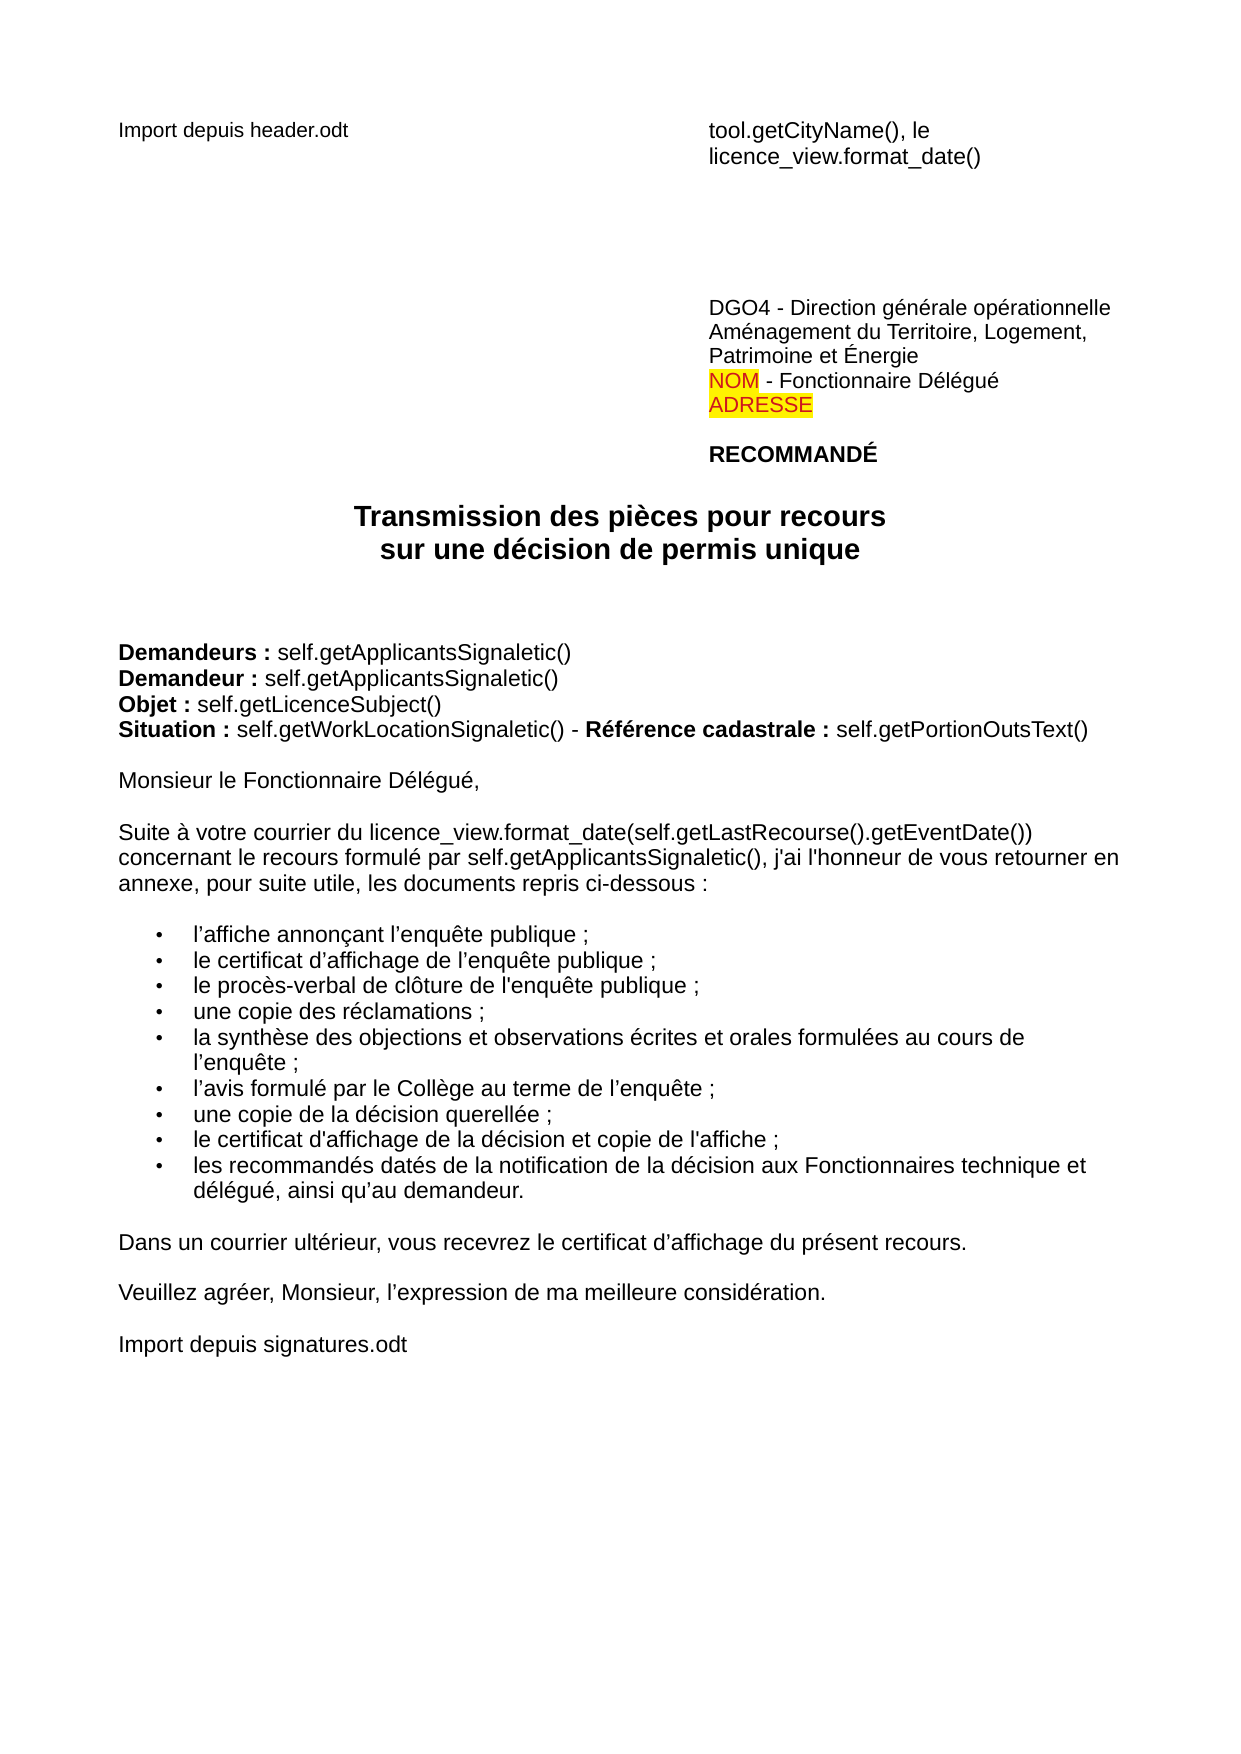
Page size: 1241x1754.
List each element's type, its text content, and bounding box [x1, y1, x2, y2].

table_header tool.getCityName(), le licence_view.format_date() DGO4 - Direction générale opérationnelle Aménagement du Territoire, Logement, Patrimoine et Énergie NOM - Fonctionnaire Délégué ADRESSE RECOMMANDÉ [709, 118, 1123, 468]
list le certificat d'affichage de la décision et copie de l'affiche ; [156, 1127, 1122, 1152]
text Veuillez agréer, Monsieur, l’expression de ma meilleure considération. [118, 1280, 1122, 1306]
text Situation : self.getWorkLocationSignaletic() - Référence cadastrale : self.getPortionOutsText() [118, 717, 1122, 742]
list le procès-verbal de clôture de l'enquête publique ; [156, 973, 1122, 999]
list une copie de la décision querellée ; [156, 1101, 1122, 1127]
text Monsieur le Fonctionnaire Délégué, [118, 768, 1122, 794]
text Demandeurs : self.getApplicantsSignaletic() [118, 640, 1122, 666]
text Suite à votre courrier du licence_view.format_date(self.getLastRecourse().getEventDate()) concernant le recours formulé par self.getApplicantsSignaletic(), j'ai l'honneur de vous retourner en annexe, pour suite utile, les documents repris ci-dessous : [118, 819, 1122, 896]
list le certificat d’affichage de l’enquête publique ; [156, 947, 1122, 973]
list l’avis formulé par le Collège au terme de l’enquête ; [156, 1076, 1122, 1101]
list la synthèse des objections et observations écrites et orales formulées au cours de l’enquête ; [156, 1024, 1122, 1076]
table_header Import depuis header.odt [118, 118, 708, 468]
text Demandeur : self.getApplicantsSignaletic() [118, 666, 1122, 691]
list l’affiche annonçant l’enquête publique ; [156, 922, 1122, 947]
list une copie des réclamations ; [156, 999, 1122, 1024]
text Import depuis signatures.odt [118, 1331, 1122, 1357]
text Dans un courrier ultérieur, vous recevrez le certificat d’affichage du présent recours. [118, 1229, 974, 1255]
text Objet : self.getLicenceSubject() [118, 691, 1122, 717]
title sur une décision de permis unique [118, 533, 1122, 566]
title Transmission des pièces pour recours [118, 500, 1122, 533]
list les recommandés datés de la notification de la décision aux Fonctionnaires technique et délégué, ainsi qu’au demandeur. [156, 1152, 1122, 1204]
